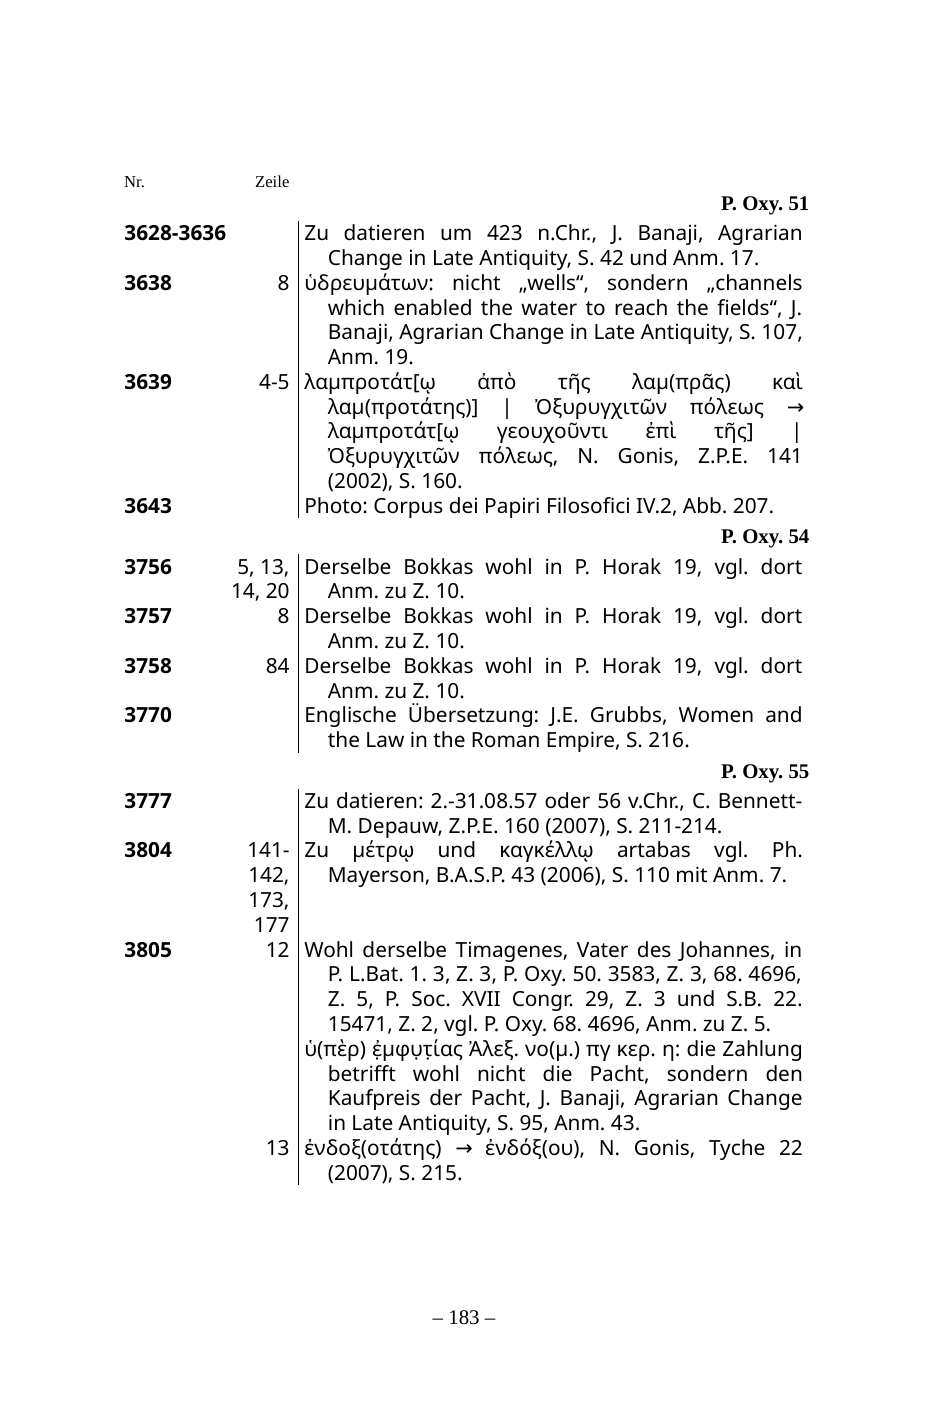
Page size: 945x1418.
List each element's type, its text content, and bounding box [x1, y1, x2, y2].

table_cell λαμπροτάτ[ῳ ἀπὸ τῆς λαμ(πρᾶς) καὶ λαμ(προτάτης)] | Ὀξυρυγχιτῶν πόλεως → λαμπροτάτ[ῳ γεουχοῦντι ἐπὶ τῆς] | Ὀξυρυγχιτῶν πόλεως, N. Gonis, Z.P.E. 141 (2002), S. 160. [299, 370, 809, 493]
table_cell Wohl derselbe Timagenes, Vater des Johannes, in P. L.Bat. 1. 3, Z. 3, P. Oxy. 50. 3583, Z. 3, 68. 4696, Z. 5, P. Soc. XVII Congr. 29, Z. 3 und S.B. 22. 15471, Z. 2, vgl. P. Oxy. 68. 4696, Anm. zu Z. 5. [299, 937, 809, 1036]
table_header Zu datieren: 2.-31.08.57 oder 56 v.Chr., C. Bennett-M. Depauw, Z.P.E. 160 (2007), S. 211-214. [299, 789, 809, 838]
table_cell 12 [207, 937, 298, 1036]
table_cell 8 [207, 270, 298, 369]
table_header 3756 [118, 554, 207, 604]
table_cell 8 [207, 604, 298, 653]
table_cell ὑ(πὲρ) ἐ̣μφυ̣τ̣ίας Ἀλεξ. νο(μ.) πγ κερ. η: die Zahlung betrifft wohl nicht die Pacht, sondern den Kaufpreis der Pacht, J. Banaji, Agrarian Change in Late Antiquity, S. 95, Anm. 43. [299, 1036, 809, 1136]
table_cell 4-5 [207, 370, 298, 493]
table_header Zu datieren um 423 n.Chr., J. Banaji, Agrarian Change in Late Antiquity, S. 42 und Anm. 17. [299, 221, 809, 270]
table_cell 3643 [118, 494, 298, 518]
table_cell Photo: Corpus dei Papiri Filosofici IV.2, Abb. 207. [299, 494, 809, 518]
table_cell Derselbe Bokkas wohl in P. Horak 19, vgl. dort Anm. zu Z. 10. [299, 654, 809, 703]
table_cell 141-142, 173, 177 [207, 838, 298, 937]
table_header 3777 [118, 789, 298, 838]
table_cell 3758 [118, 654, 207, 703]
table_cell 13 [207, 1136, 298, 1185]
table_cell 3639 [118, 370, 207, 493]
table_cell [207, 1036, 298, 1136]
subtitle P. Oxy. 55 [118, 758, 809, 783]
table_cell Derselbe Bokkas wohl in P. Horak 19, vgl. dort Anm. zu Z. 10. [299, 604, 809, 653]
table_cell Zu μέτρῳ und καγκέλλῳ artabas vgl. Ph. Mayerson, B.A.S.P. 43 (2006), S. 110 mit Anm. 7. [299, 838, 809, 937]
table_header 5, 13, 14, 20 [207, 554, 298, 604]
table_cell 84 [207, 654, 298, 703]
subtitle P. Oxy. 54 [118, 524, 809, 548]
table_header Derselbe Bokkas wohl in P. Horak 19, vgl. dort Anm. zu Z. 10. [299, 554, 809, 604]
table_cell ὑδρευμάτων: nicht „wells“, sondern „channels which enabled the water to reach the fields“, J. Banaji, Agrarian Change in Late Antiquity, S. 107, Anm. 19. [299, 270, 809, 369]
table_cell [118, 1136, 207, 1185]
table_cell Englische Übersetzung: J.E. Grubbs, Women and the Law in the Roman Empire, S. 216. [299, 703, 809, 753]
table_cell 3804 [118, 838, 207, 937]
table_cell 3805 [118, 937, 207, 1036]
table_cell 3770 [118, 703, 298, 753]
subtitle P. Oxy. 51 [118, 191, 809, 215]
table_cell 3757 [118, 604, 207, 653]
table_cell ἐνδοξ(οτάτης) → ἐνδόξ(ου), N. Gonis, Tyche 22 (2007), S. 215. [299, 1136, 809, 1185]
table_cell 3638 [118, 270, 207, 369]
table_header 3628-3636 [118, 221, 298, 270]
table_cell [118, 1036, 207, 1136]
